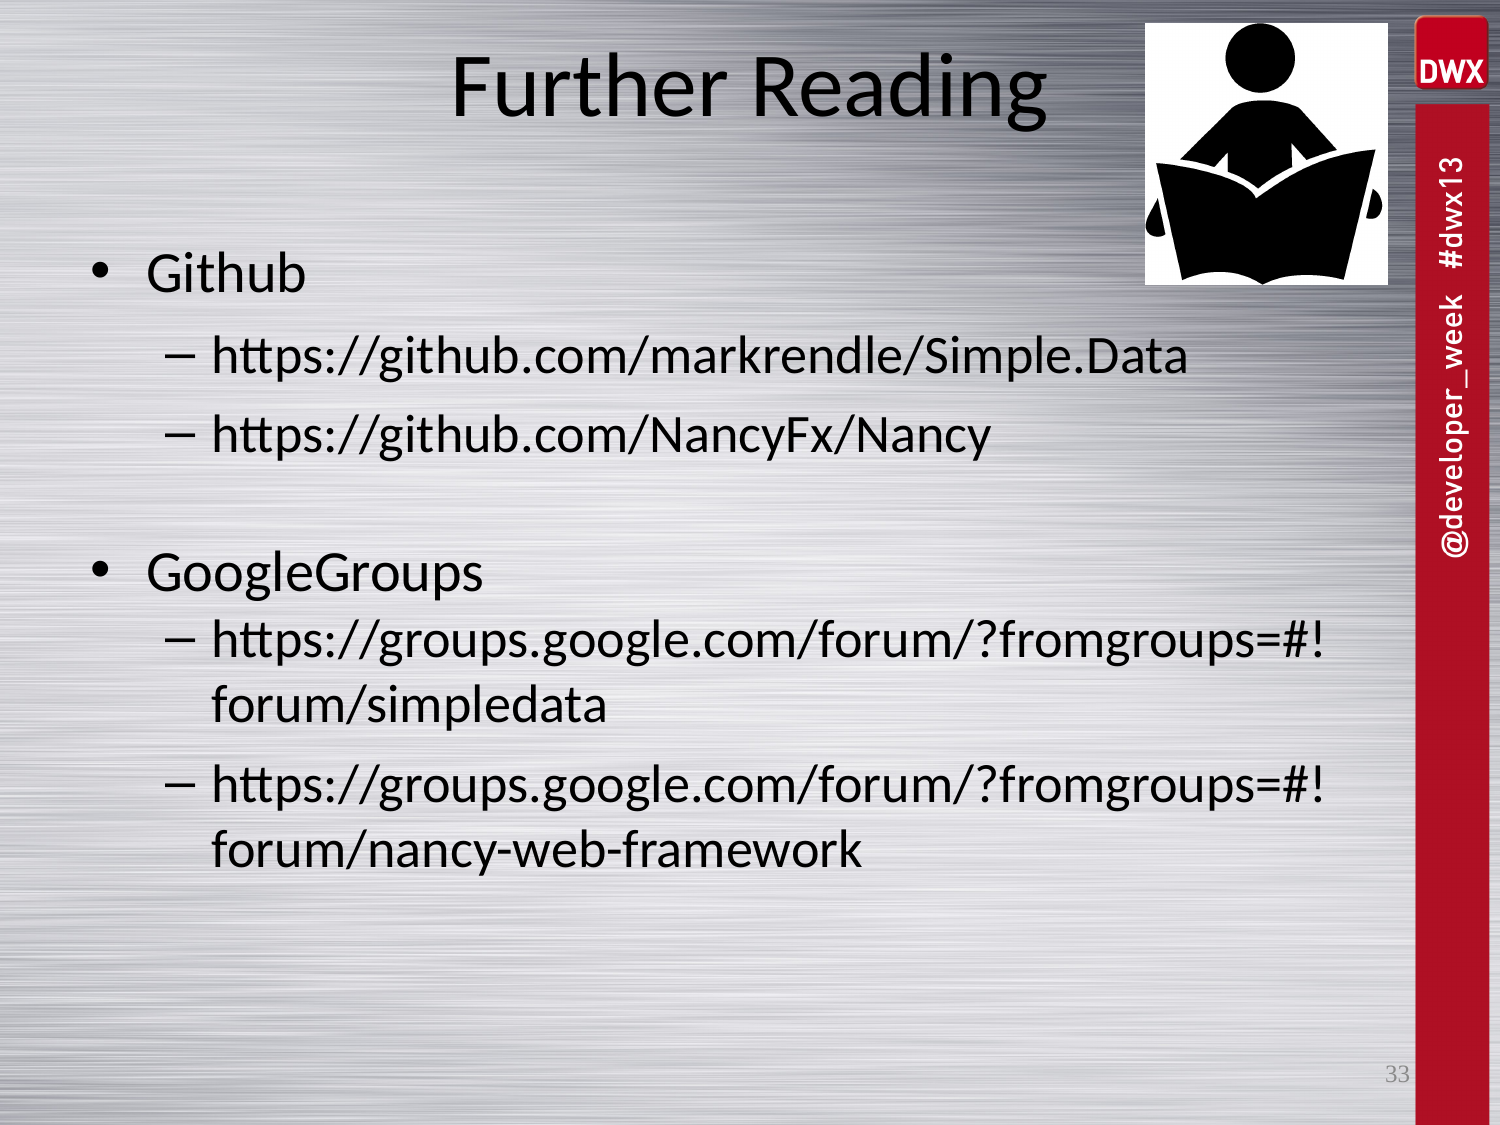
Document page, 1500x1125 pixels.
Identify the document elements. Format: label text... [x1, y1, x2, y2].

picture [0, 0, 1500, 1125]
title Further Reading [75, 0, 1426, 174]
list Github https://github.com/markrendle/Simple.Data https://github.com/NancyFx/Nancy GoogleGroups https://groups.google.com/forum/?fromgroups=#!forum/simpledata https://groups.google.com/forum/?fromgroups=#!forum/nancy-web-framework [75, 227, 1426, 970]
